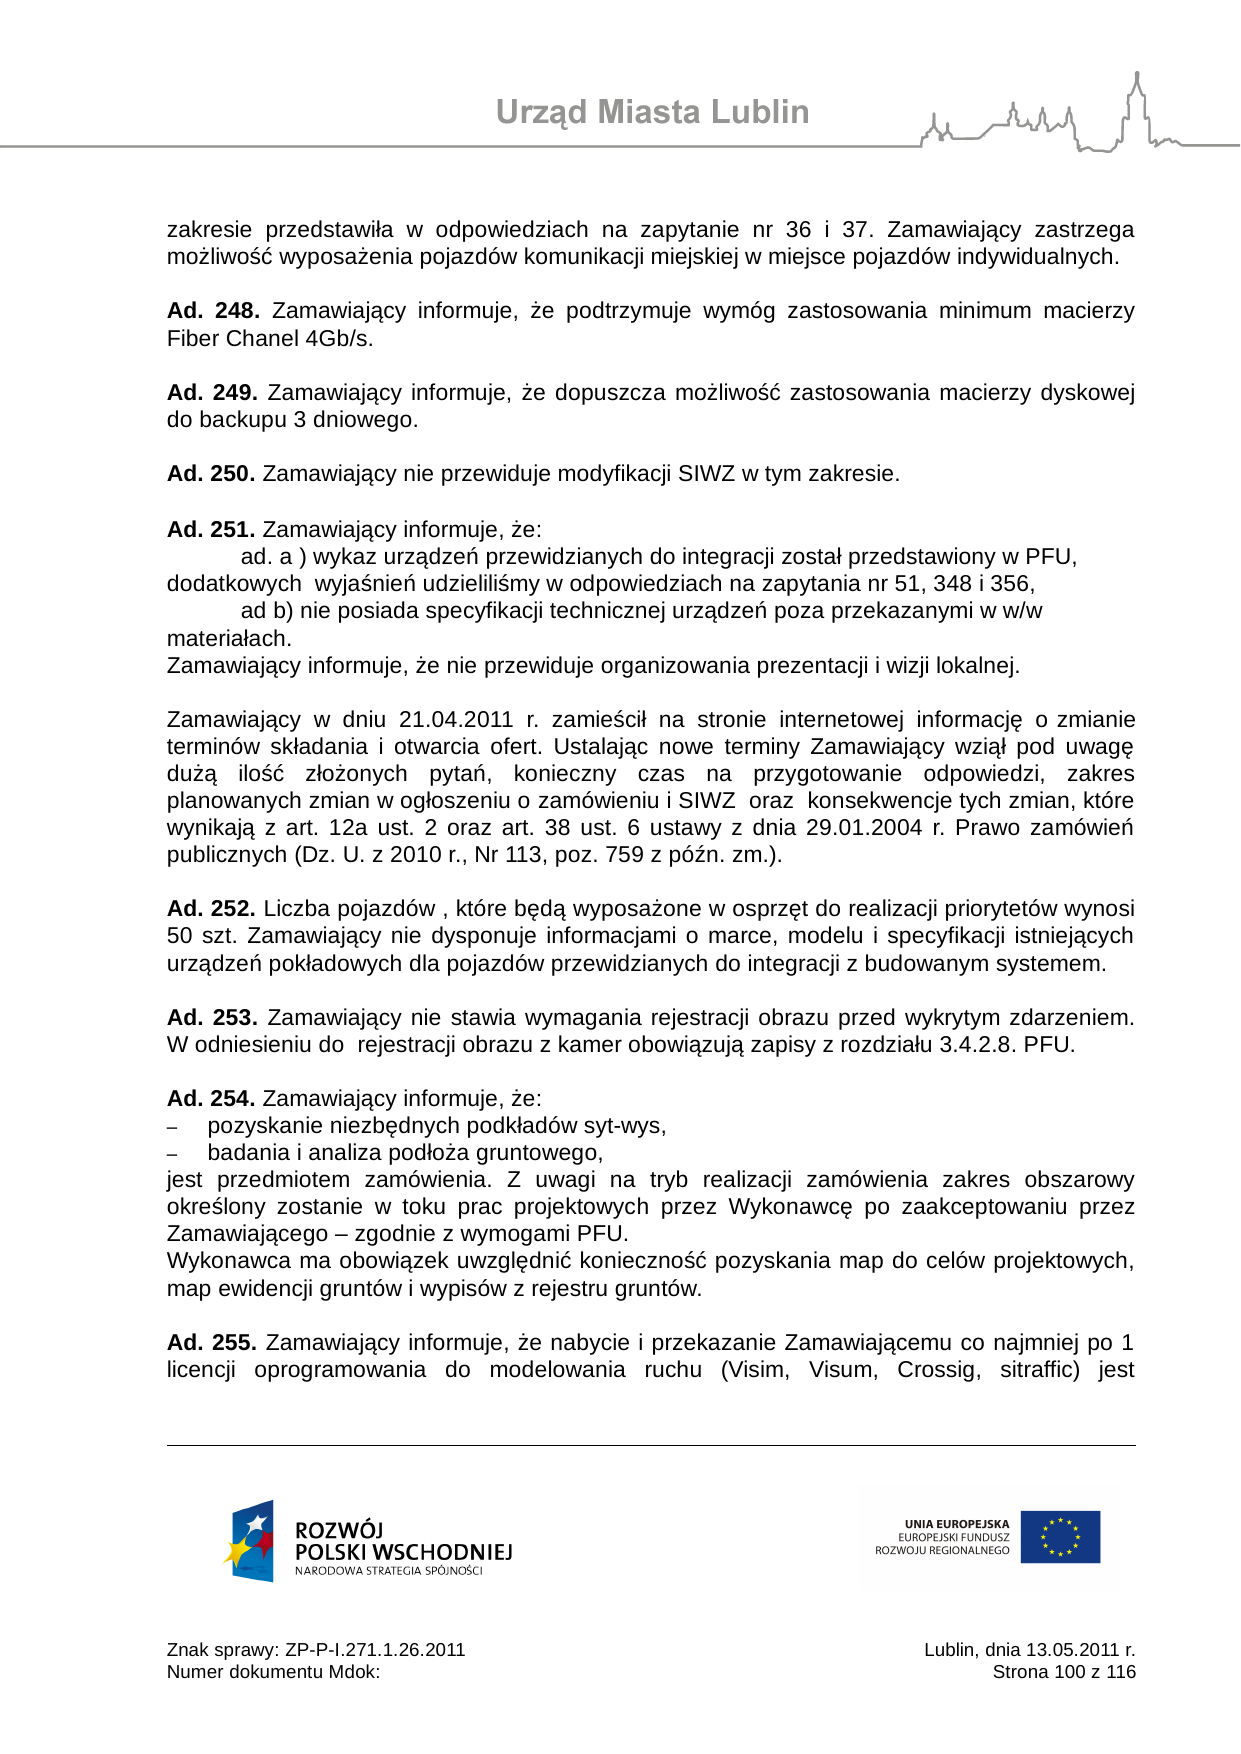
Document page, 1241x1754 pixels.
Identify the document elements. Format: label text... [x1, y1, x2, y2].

text jest przedmiotem zamówienia. Z uwagi na tryb realizacji zamówienia zakres obszarowy określony zostanie w toku prac projektowych przez Wykonawcę po zaakceptowaniu przez Zamawiającego – zgodnie z wymogami PFU. [167, 1166, 1136, 1247]
list badania i analiza podłoża gruntowego, [167, 1138, 1136, 1166]
text Ad. 251. Zamawiający informuje, że: [167, 516, 1136, 543]
picture [0, 71, 1241, 197]
picture [858, 1483, 1120, 1591]
list pozyskanie niezbędnych podkładów syt-wys, [167, 1111, 1136, 1138]
text Ad. 255. Zamawiający informuje, że nabycie i przekazanie Zamawiającemu co najmniej po 1 licencji oprogramowania do modelowania ruchu (Visim, Visum, Crossig, sitraffic) jest [167, 1328, 1136, 1382]
text Zamawiający informuje, że nie przewiduje organizowania prezentacji i wizji lokalnej. [167, 651, 1136, 678]
text Wykonawca ma obowiązek uwzględnić konieczność pozyskania map do celów projektowych, map ewidencji gruntów i wypisów z rejestru gruntów. [167, 1247, 1136, 1301]
text Ad. 254. Zamawiający informuje, że: [167, 1084, 1136, 1111]
picture [180, 1458, 553, 1624]
text Ad. 252. Liczba pojazdów , które będą wyposażone w osprzęt do realizacji priorytetów wynosi 50 szt. Zamawiający nie dysponuje informacjami o marce, modelu i specyfikacji istniejących urządzeń pokładowych dla pojazdów przewidzianych do integracji z budowanym systemem. [167, 895, 1136, 976]
text ad b) nie posiada specyfikacji technicznej urządzeń poza przekazanymi w w/w materiałach. [167, 597, 1136, 651]
text Ad. 250. Zamawiający nie przewiduje modyfikacji SIWZ w tym zakresie. [167, 459, 1136, 486]
text Zamawiający w dniu 21.04.2011 r. zamieścił na stronie internetowej informację o zmianie terminów składania i otwarcia ofert. Ustalając nowe terminy Zamawiający wziął pod uwagę dużą ilość złożonych pytań, konieczny czas na przygotowanie odpowiedzi, zakres planowanych zmian w ogłoszeniu o zamówieniu i SIWZ oraz konsekwencje tych zmian, które wynikają z art. 12a ust. 2 oraz art. 38 ust. 6 ustawy z dnia 29.01.2004 r. Prawo zamówień publicznych (Dz. U. z 2010 r., Nr 113, poz. 759 z późn. zm.). [167, 705, 1136, 868]
text Ad. 249. Zamawiający informuje, że dopuszcza możliwość zastosowania macierzy dyskowej do backupu 3 dniowego. [167, 378, 1136, 432]
text Ad. 248. Zamawiający informuje, że podtrzymuje wymóg zastosowania minimum macierzy Fiber Chanel 4Gb/s. [167, 297, 1136, 351]
text ad. a ) wykaz urządzeń przewidzianych do integracji został przedstawiony w PFU, dodatkowych wyjaśnień udzieliliśmy w odpowiedziach na zapytania nr 51, 348 i 356, [167, 543, 1136, 597]
text zakresie przedstawiła w odpowiedziach na zapytanie nr 36 i 37. Zamawiający zastrzega możliwość wyposażenia pojazdów komunikacji miejskiej w miejsce pojazdów indywidualnych. [167, 216, 1136, 270]
text Ad. 253. Zamawiający nie stawia wymagania rejestracji obrazu przed wykrytym zdarzeniem. W odniesieniu do rejestracji obrazu z kamer obowiązują zapisy z rozdziału 3.4.2.8. PFU. [167, 1003, 1136, 1057]
